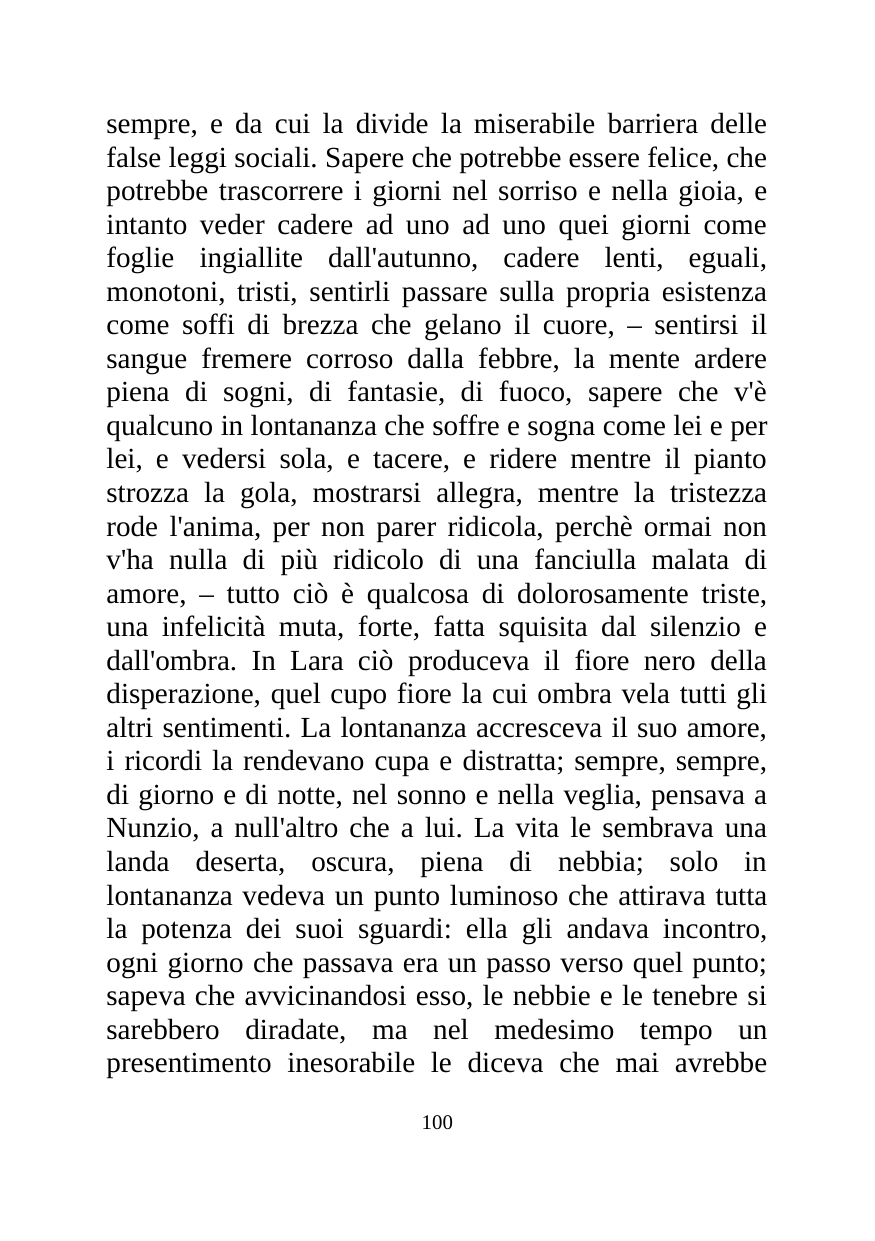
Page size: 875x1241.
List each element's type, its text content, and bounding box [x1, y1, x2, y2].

text sempre, e da cui la divide la miserabile barriera delle false leggi sociali. Sapere che potrebbe essere felice, che potrebbe trascorrere i giorni nel sorriso e nella gioia, e intanto veder cadere ad uno ad uno quei giorni come foglie ingiallite dall'autunno, cadere lenti, eguali, monotoni, tristi, sentirli passare sulla propria esistenza come soffi di brezza che gelano il cuore, – sentirsi il sangue fremere corroso dalla febbre, la mente ardere piena di sogni, di fantasie, di fuoco, sapere che v'è qualcuno in lontananza che soffre e sogna come lei e per lei, e vedersi sola, e tacere, e ridere mentre il pianto strozza la gola, mostrarsi allegra, mentre la tristezza rode l'anima, per non parer ridicola, perchè ormai non v'ha nulla di più ridicolo di una fanciulla malata di amore, – tutto ciò è qualcosa di dolorosamente triste, una infelicità muta, forte, fatta squisita dal silenzio e dall'ombra. In Lara ciò produceva il fiore nero della disperazione, quel cupo fiore la cui ombra vela tutti gli altri sentimenti. La lontananza accresceva il suo amore, i ricordi la rendevano cupa e distratta; sempre, sempre, di giorno e di notte, nel sonno e nella veglia, pensava a Nunzio, a null'altro che a lui. La vita le sembrava una landa deserta, oscura, piena di nebbia; solo in lontananza vedeva un punto luminoso che attirava tutta la potenza dei suoi sguardi: ella gli andava incontro, ogni giorno che passava era un passo verso quel punto; sapeva che avvicinandosi esso, le nebbie e le tenebre si sarebbero diradate, ma nel medesimo tempo un presentimento inesorabile le diceva che mai avrebbe [106, 106, 768, 1079]
